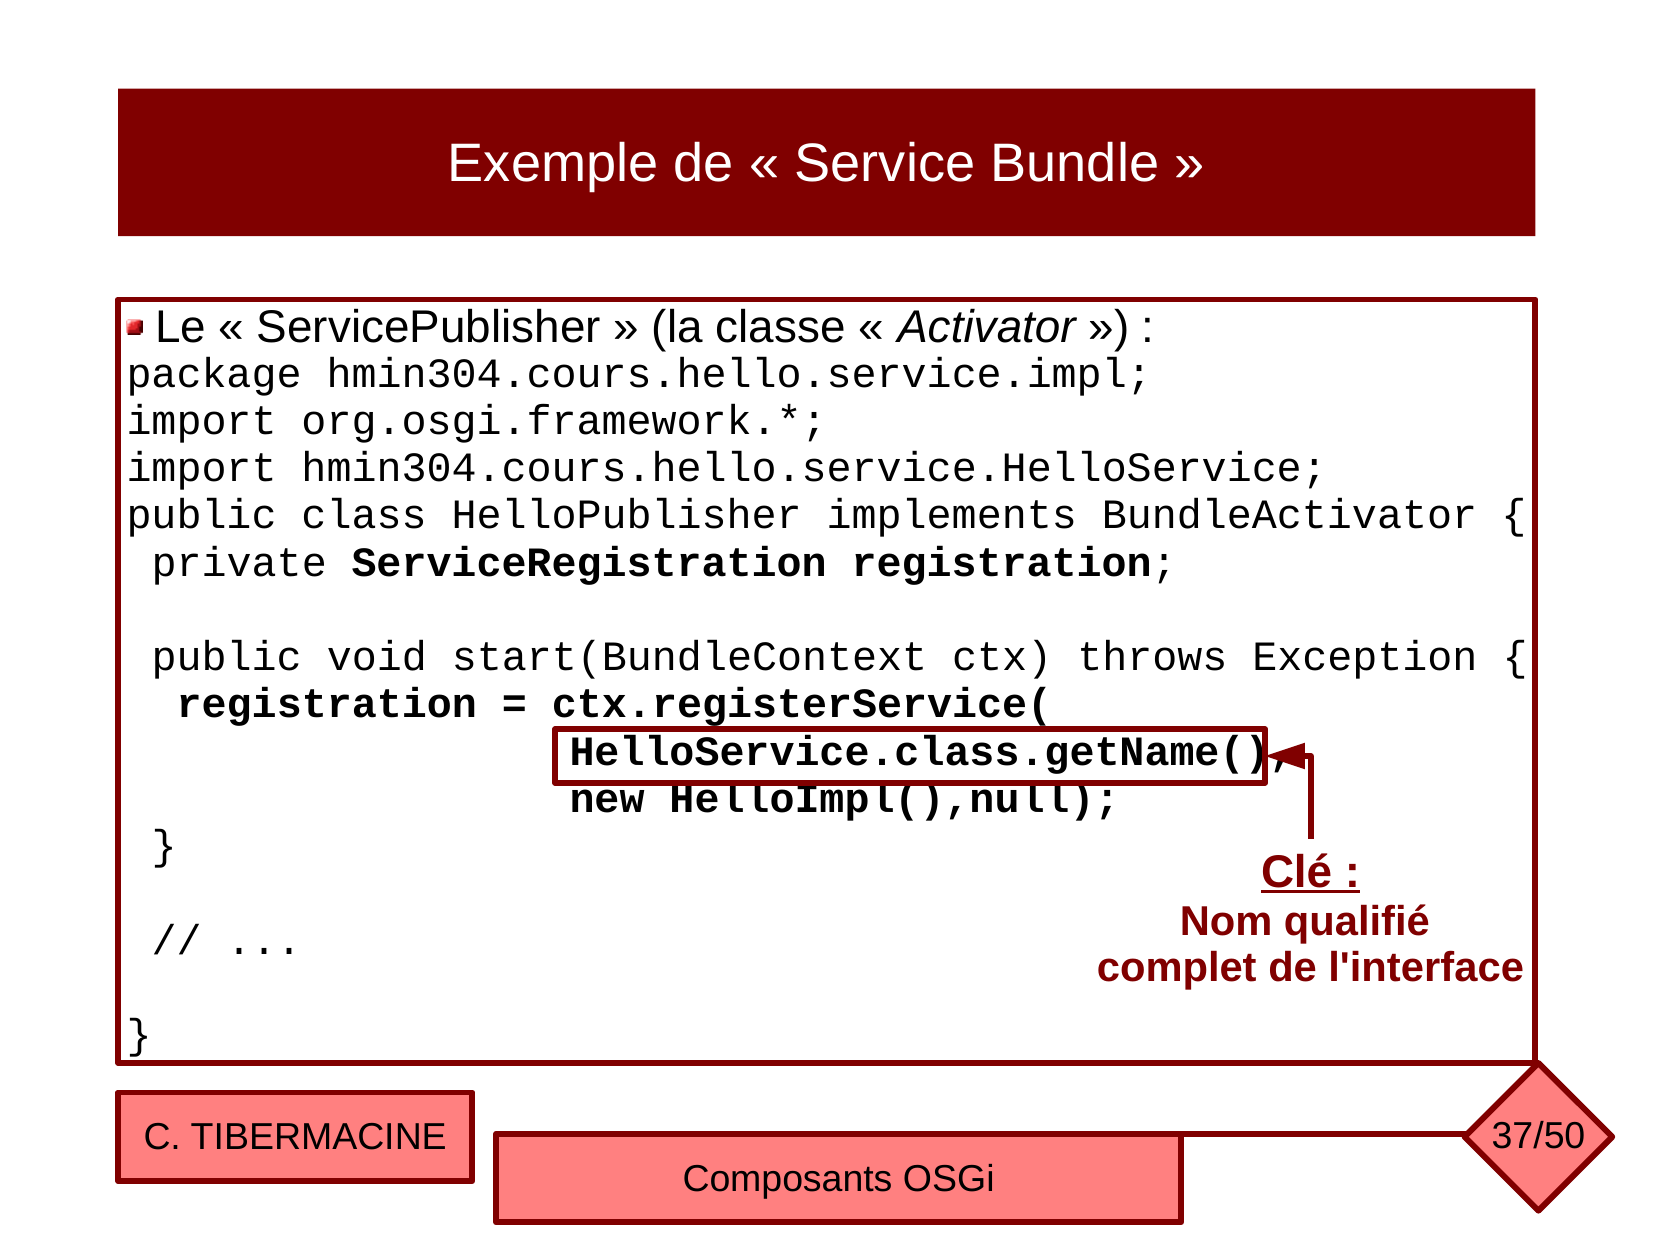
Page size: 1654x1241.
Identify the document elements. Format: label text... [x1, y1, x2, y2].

text_box [1464, 1125, 1476, 1149]
text_box <numéro>/50 [1476, 1106, 1601, 1206]
text_box Composants OSGi [496, 1133, 1182, 1223]
text_box C. TIBERMACINE [118, 1092, 473, 1182]
text_box Le « ServicePublisher » (la classe « Activator ») : package hmin304.cours.hello.service.impl; import org.osgi.framework.*; import hmin304.cours.hello.service.HelloService; public class HelloPublisher implements BundleActivator { private ServiceRegistration registration; public void start(BundleContext ctx) throws Exception { registration = ctx.registerService( HelloService.class.getName(), new HelloImpl(),null); } // ... } [118, 299, 1536, 1063]
picture [126, 319, 143, 335]
text_box Exemple de « Service Bundle » [118, 88, 1536, 237]
text_box Clé : Nom qualifié complet de l'interface [1082, 838, 1540, 999]
text_box [1533, 1206, 1544, 1211]
text_box [1495, 1062, 1582, 1106]
text_box [1601, 1125, 1613, 1149]
text_box Le « ServicePublisher » (la classe « Activator ») : package hmin304.cours.hello.service.impl; import org.osgi.framework.*; import hmin304.cours.hello.service.HelloService; public class HelloPublisher implements BundleActivator { private ServiceRegistration registration; public void start(BundleContext ctx) throws Exception { registration = ctx.registerService( HelloService.class.getName(), new HelloImpl(),null); } // ... } [558, 732, 1262, 780]
